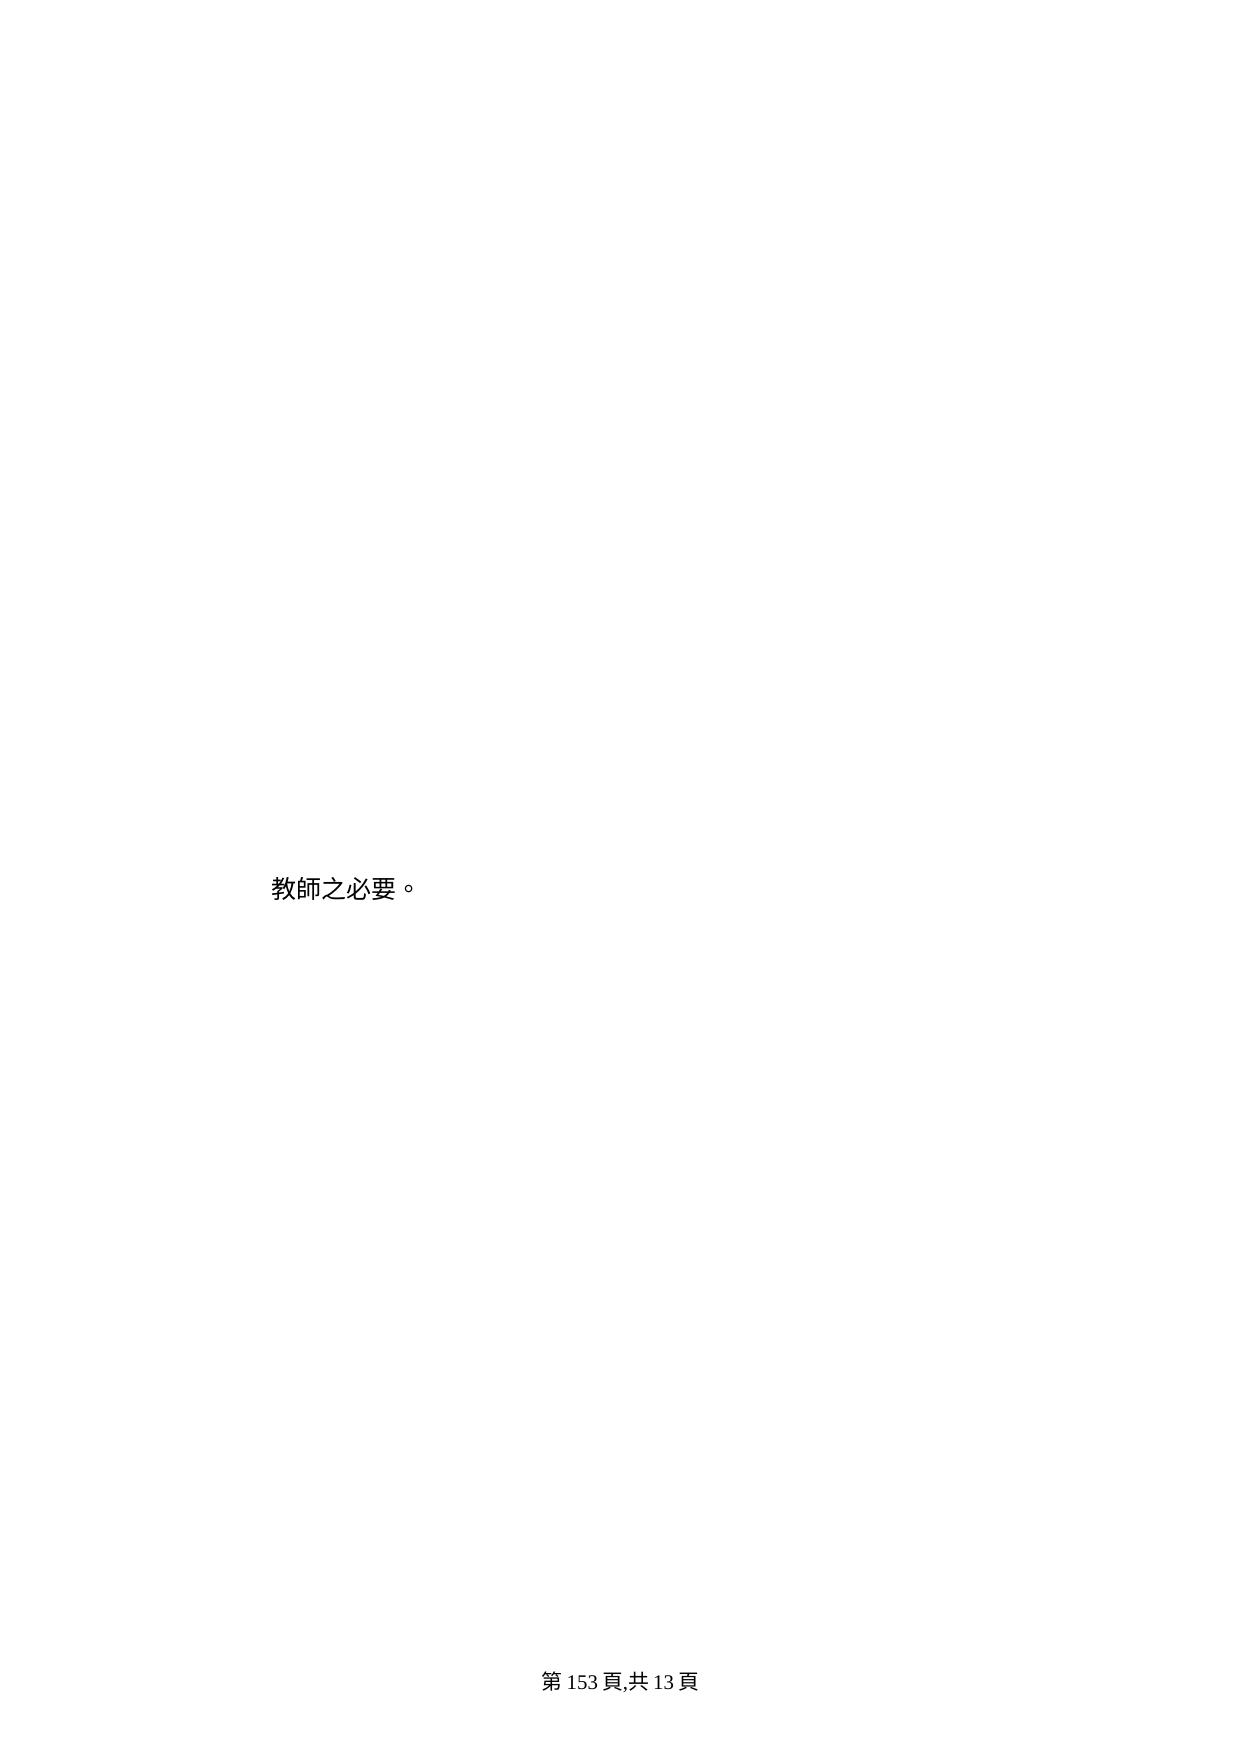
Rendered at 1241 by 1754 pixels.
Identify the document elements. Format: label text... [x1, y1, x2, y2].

text 教師之必要。 [230, 846, 1122, 908]
